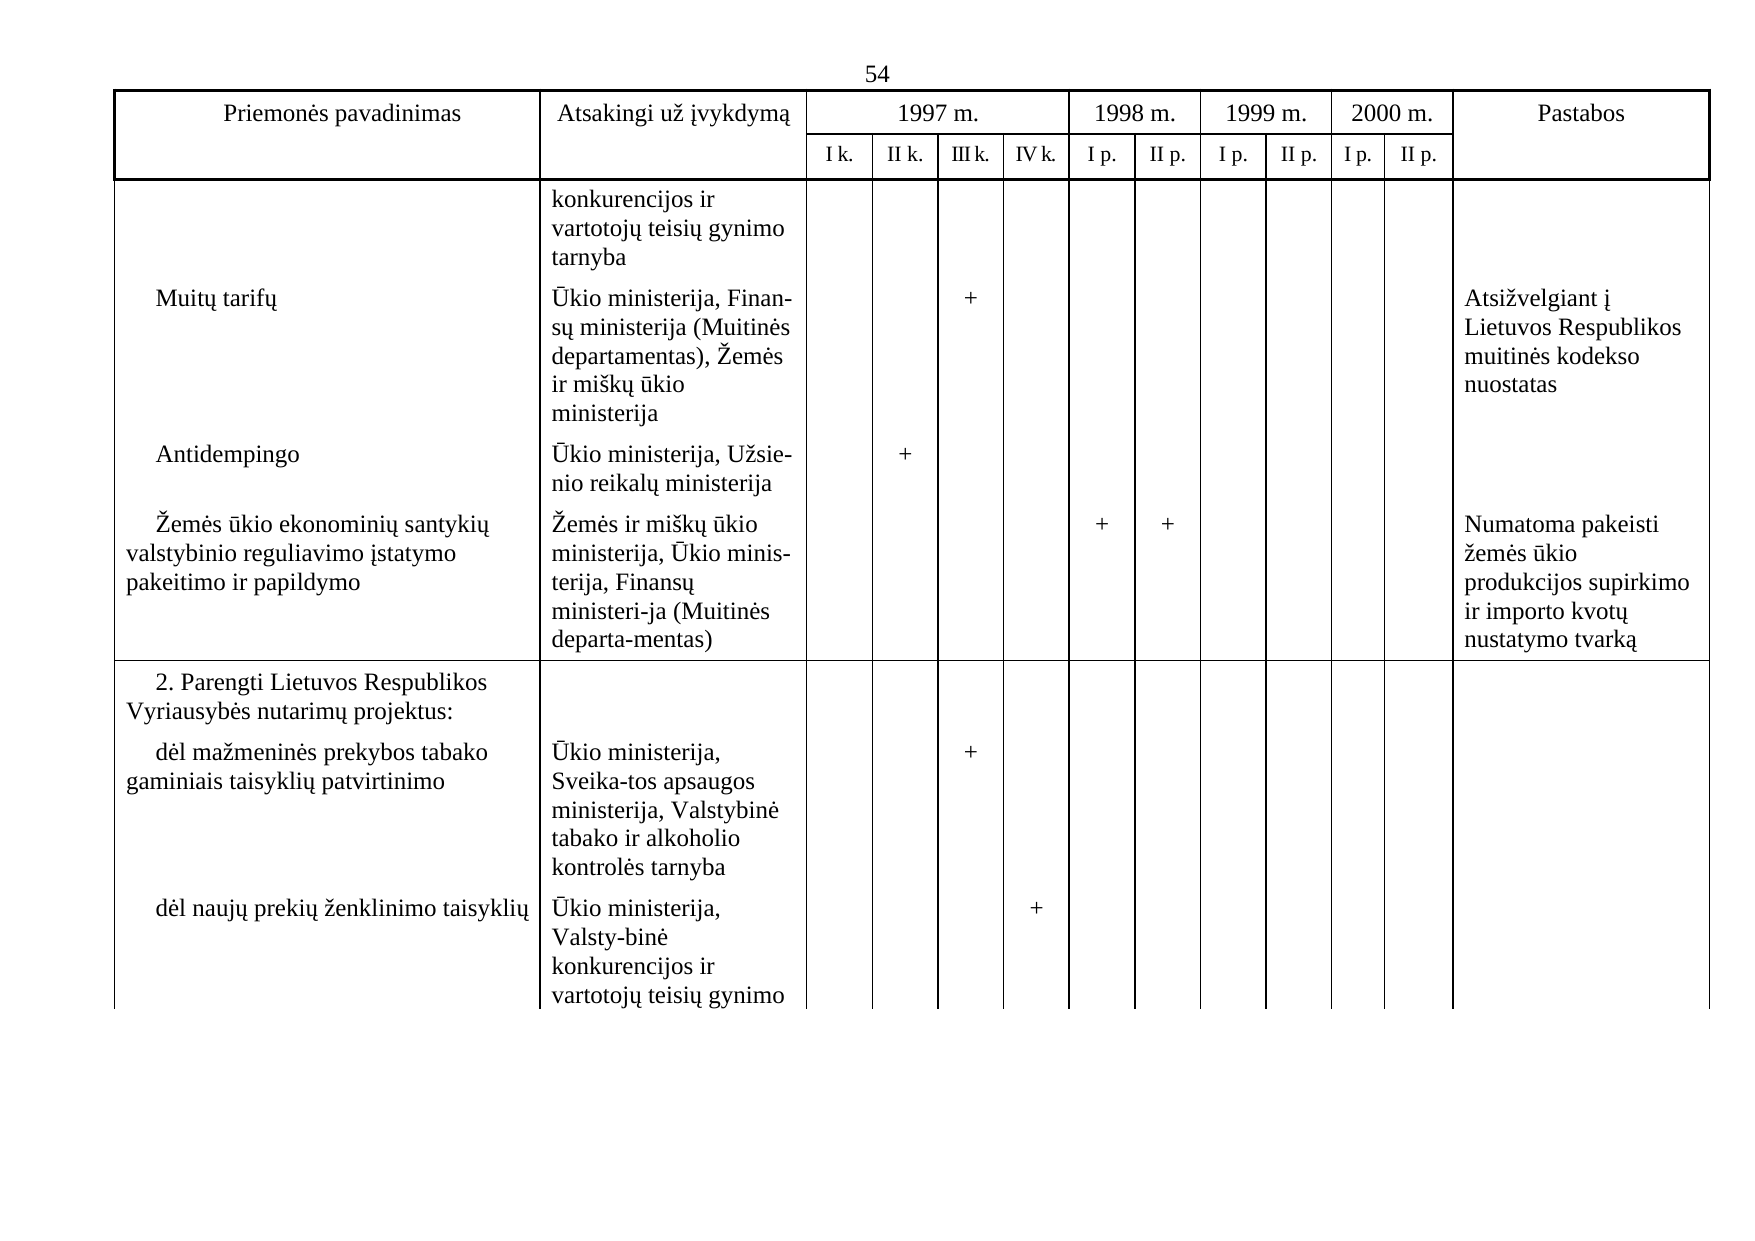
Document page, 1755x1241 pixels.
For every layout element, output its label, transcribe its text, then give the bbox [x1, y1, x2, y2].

table_cell [1201, 433, 1265, 503]
table_header Priemonės pavadinimas [116, 92, 539, 133]
table_cell + [1070, 503, 1134, 659]
table_cell [1201, 181, 1265, 277]
table_cell dėl naujų prekių ženklinimo taisyklių [115, 887, 539, 1008]
table_cell [1454, 433, 1709, 503]
table_cell [1267, 661, 1331, 731]
table_cell Žemės ūkio ekonominių santykių valstybinio reguliavimo įstatymo pakeitimo ir papildymo [115, 503, 539, 659]
table_cell [1385, 181, 1452, 277]
table_cell [1454, 181, 1709, 277]
table_header Pastabos [1454, 92, 1708, 133]
table_cell + [1136, 503, 1200, 659]
table_cell [1201, 887, 1265, 1008]
table_cell dėl mažmeninės prekybos tabako gaminiais taisyklių patvirtinimo [115, 731, 539, 887]
table_cell [939, 661, 1003, 731]
table_cell Ūkio ministerija, Finan-sų ministerija (Muitinės departamentas), Žemės ir miškų ūkio ministerija [541, 277, 806, 433]
table_cell [1332, 661, 1384, 731]
table_cell [873, 731, 937, 887]
table_cell Ūkio ministerija, Valsty-binė konkurencijos ir vartotojų teisių gynimo [541, 887, 806, 1008]
table_cell [1332, 433, 1384, 503]
table_cell [1070, 181, 1134, 277]
table_cell [807, 887, 872, 1008]
table_cell III k. [939, 135, 1003, 178]
table_cell [115, 181, 539, 277]
table_cell [1004, 731, 1068, 887]
table_cell [873, 887, 937, 1008]
table_cell [1070, 887, 1134, 1008]
table_cell [1070, 731, 1134, 887]
table_cell [939, 181, 1003, 277]
table_cell Muitų tarifų [115, 277, 539, 433]
table_cell [807, 661, 872, 731]
table_cell [939, 503, 1003, 659]
table_cell Ūkio ministerija, Sveika-tos apsaugos ministerija, Valstybinė tabako ir alkoholio kontrolės tarnyba [541, 731, 806, 887]
table_cell [116, 133, 539, 178]
table_cell II p. [1136, 135, 1200, 178]
table_cell [1136, 181, 1200, 277]
table_cell [939, 887, 1003, 1008]
table_cell [1136, 661, 1200, 731]
table_cell [1070, 433, 1134, 503]
table_header 2000 m. [1332, 92, 1452, 133]
table_cell [873, 661, 937, 731]
table_cell [873, 277, 937, 433]
table_cell [1332, 503, 1384, 659]
table_cell 2. Parengti Lietuvos Respublikos Vyriausybės nutarimų projektus: [115, 661, 539, 731]
table_cell [1267, 433, 1331, 503]
table_cell II p. [1385, 135, 1452, 178]
table_cell I p. [1332, 135, 1384, 178]
table_cell [807, 433, 872, 503]
table_cell + [873, 433, 937, 503]
table_header 1999 m. [1201, 92, 1331, 133]
table_cell [1004, 181, 1068, 277]
table_cell II k. [873, 135, 937, 178]
table_cell I p. [1070, 135, 1134, 178]
table_cell + [1004, 887, 1068, 1008]
table_cell [1136, 887, 1200, 1008]
table_cell [1136, 433, 1200, 503]
table_cell Žemės ir miškų ūkio ministerija, Ūkio minis-terija, Finansų ministeri-ja (Muitinės departa-mentas) [541, 503, 806, 659]
table_cell [1070, 661, 1134, 731]
table_cell [1385, 661, 1452, 731]
table_cell I k. [807, 135, 872, 178]
table_cell + [939, 277, 1003, 433]
table_cell [1004, 277, 1068, 433]
table_cell [1332, 181, 1384, 277]
table_cell [1004, 433, 1068, 503]
table_cell [1454, 887, 1709, 1008]
table_cell [541, 661, 806, 731]
table_cell [1267, 887, 1331, 1008]
table_header 1997 m. [807, 92, 1068, 133]
table_cell [1004, 661, 1068, 731]
table_cell [1332, 887, 1384, 1008]
table_cell Ūkio ministerija, Užsie-nio reikalų ministerija [541, 433, 806, 503]
table_cell [1385, 277, 1452, 433]
table_cell [1385, 503, 1452, 659]
table_cell [873, 503, 937, 659]
table_header 1998 m. [1070, 92, 1200, 133]
table_cell [807, 503, 872, 659]
table_cell [807, 277, 872, 433]
table_cell IV k. [1004, 135, 1068, 178]
table_cell Atsižvelgiant į Lietuvos Respublikos muitinės kodekso nuostatas [1454, 277, 1709, 433]
table_cell [1004, 503, 1068, 659]
table_cell [1267, 731, 1331, 887]
table_cell Antidempingo [115, 433, 539, 503]
table_cell Numatoma pakeisti žemės ūkio produkcijos supirkimo ir importo kvotų nustatymo tvarką [1454, 503, 1709, 659]
table_cell [1332, 731, 1384, 887]
table_cell [1267, 503, 1331, 659]
table_cell II p. [1267, 135, 1331, 178]
table_cell [1385, 887, 1452, 1008]
table_cell [807, 181, 872, 277]
table_cell [1385, 731, 1452, 887]
table_cell [1201, 661, 1265, 731]
table_cell [1136, 277, 1200, 433]
table_cell [1201, 731, 1265, 887]
table_cell [1454, 133, 1708, 178]
table_cell I p. [1201, 135, 1265, 178]
table_cell [1454, 661, 1709, 731]
table_cell [1136, 731, 1200, 887]
table_cell [1454, 731, 1709, 887]
table_cell [939, 433, 1003, 503]
table_cell [1070, 277, 1134, 433]
table_cell [873, 181, 937, 277]
table_header Atsakingi už įvykdymą [541, 92, 806, 133]
table_cell [807, 731, 872, 887]
table_cell [1201, 277, 1265, 433]
table_cell [1332, 277, 1384, 433]
table_cell konkurencijos ir vartotojų teisių gynimo tarnyba [541, 181, 806, 277]
table_cell + [939, 731, 1003, 887]
table_cell [1385, 433, 1452, 503]
table_cell [1267, 277, 1331, 433]
table_cell [1201, 503, 1265, 659]
table_cell [1267, 181, 1331, 277]
table_cell [541, 133, 806, 178]
